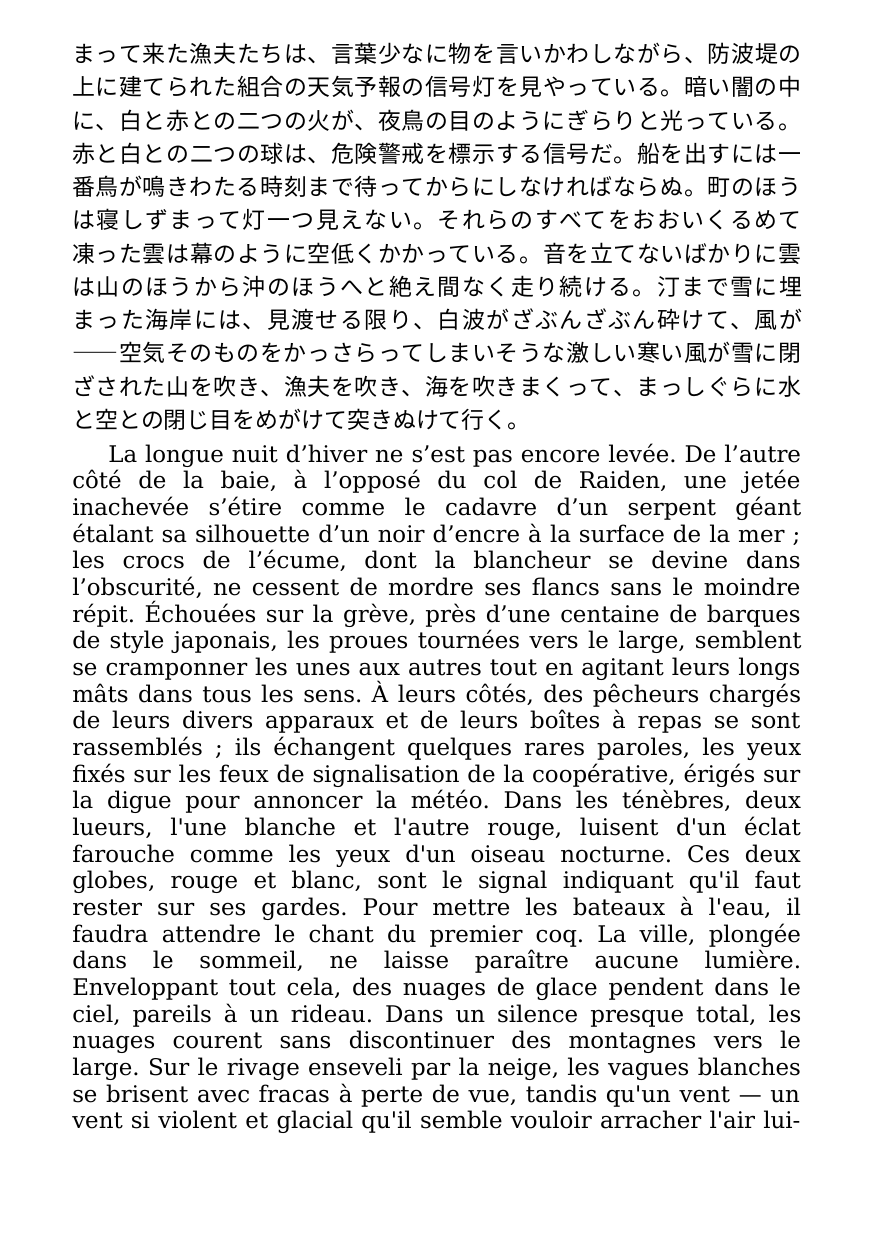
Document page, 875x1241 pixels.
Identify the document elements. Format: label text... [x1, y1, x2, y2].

text まって来た漁夫たちは、言葉少なに物を言いかわしながら、防波堤の上に建てられた組合の天気予報の信号灯を見やっている。暗い闇の中に、白と赤との二つの火が、夜鳥の目のようにぎらりと光っている。赤と白との二つの球は、危険警戒を標示する信号だ。船を出すには一番鳥が鳴きわたる時刻まで待ってからにしなければならぬ。町のほうは寝しずまって灯一つ見えない。それらのすべてをおおいくるめて凍った雲は幕のように空低くかかっている。音を立てないばかりに雲は山のほうから沖のほうへと絶え間なく走り続ける。汀まで雪に埋まった海岸には、見渡せる限り、白波がざぶんざぶん砕けて、風が――空気そのものをかっさらってしまいそうな激しい寒い風が雪に閉ざされた山を吹き、漁夫を吹き、海を吹きまくって、まっしぐらに水と空との閉じ目をめがけて突きぬけて行く。 [72, 36, 802, 435]
text La longue nuit d’hiver ne s’est pas encore levée. De l’autre côté de la baie, à l’opposé du col de Raiden, une jetée inachevée s’étire comme le cadavre d’un serpent géant étalant sa silhouette d’un noir d’encre à la surface de la mer ; les crocs de l’écume, dont la blancheur se devine dans l’obscurité, ne cessent de mordre ses flancs sans le moindre répit. Échouées sur la grève, près d’une centaine de barques de style japonais, les proues tournées vers le large, semblent se cramponner les unes aux autres tout en agitant leurs longs mâts dans tous les sens. À leurs côtés, des pêcheurs chargés de leurs divers apparaux et de leurs boîtes à repas se sont rassemblés ; ils échangent quelques rares paroles, les yeux fixés sur les feux de signalisation de la coopérative, érigés sur la digue pour annoncer la météo. Dans les ténèbres, deux lueurs, l'une blanche et l'autre rouge, luisent d'un éclat farouche comme les yeux d'un oiseau nocturne. Ces deux globes, rouge et blanc, sont le signal indiquant qu'il faut rester sur ses gardes. Pour mettre les bateaux à l'eau, il faudra attendre le chant du premier coq. La ville, plongée dans le sommeil, ne laisse paraître aucune lumière. Enveloppant tout cela, des nuages de glace pendent dans le ciel, pareils à un rideau. Dans un silence presque total, les nuages courent sans discontinuer des montagnes vers le large. Sur le rivage enseveli par la neige, les vagues blanches se brisent avec fracas à perte de vue, tandis qu'un vent — un vent si violent et glacial qu'il semble vouloir arracher l'air lui- [72, 441, 802, 1134]
